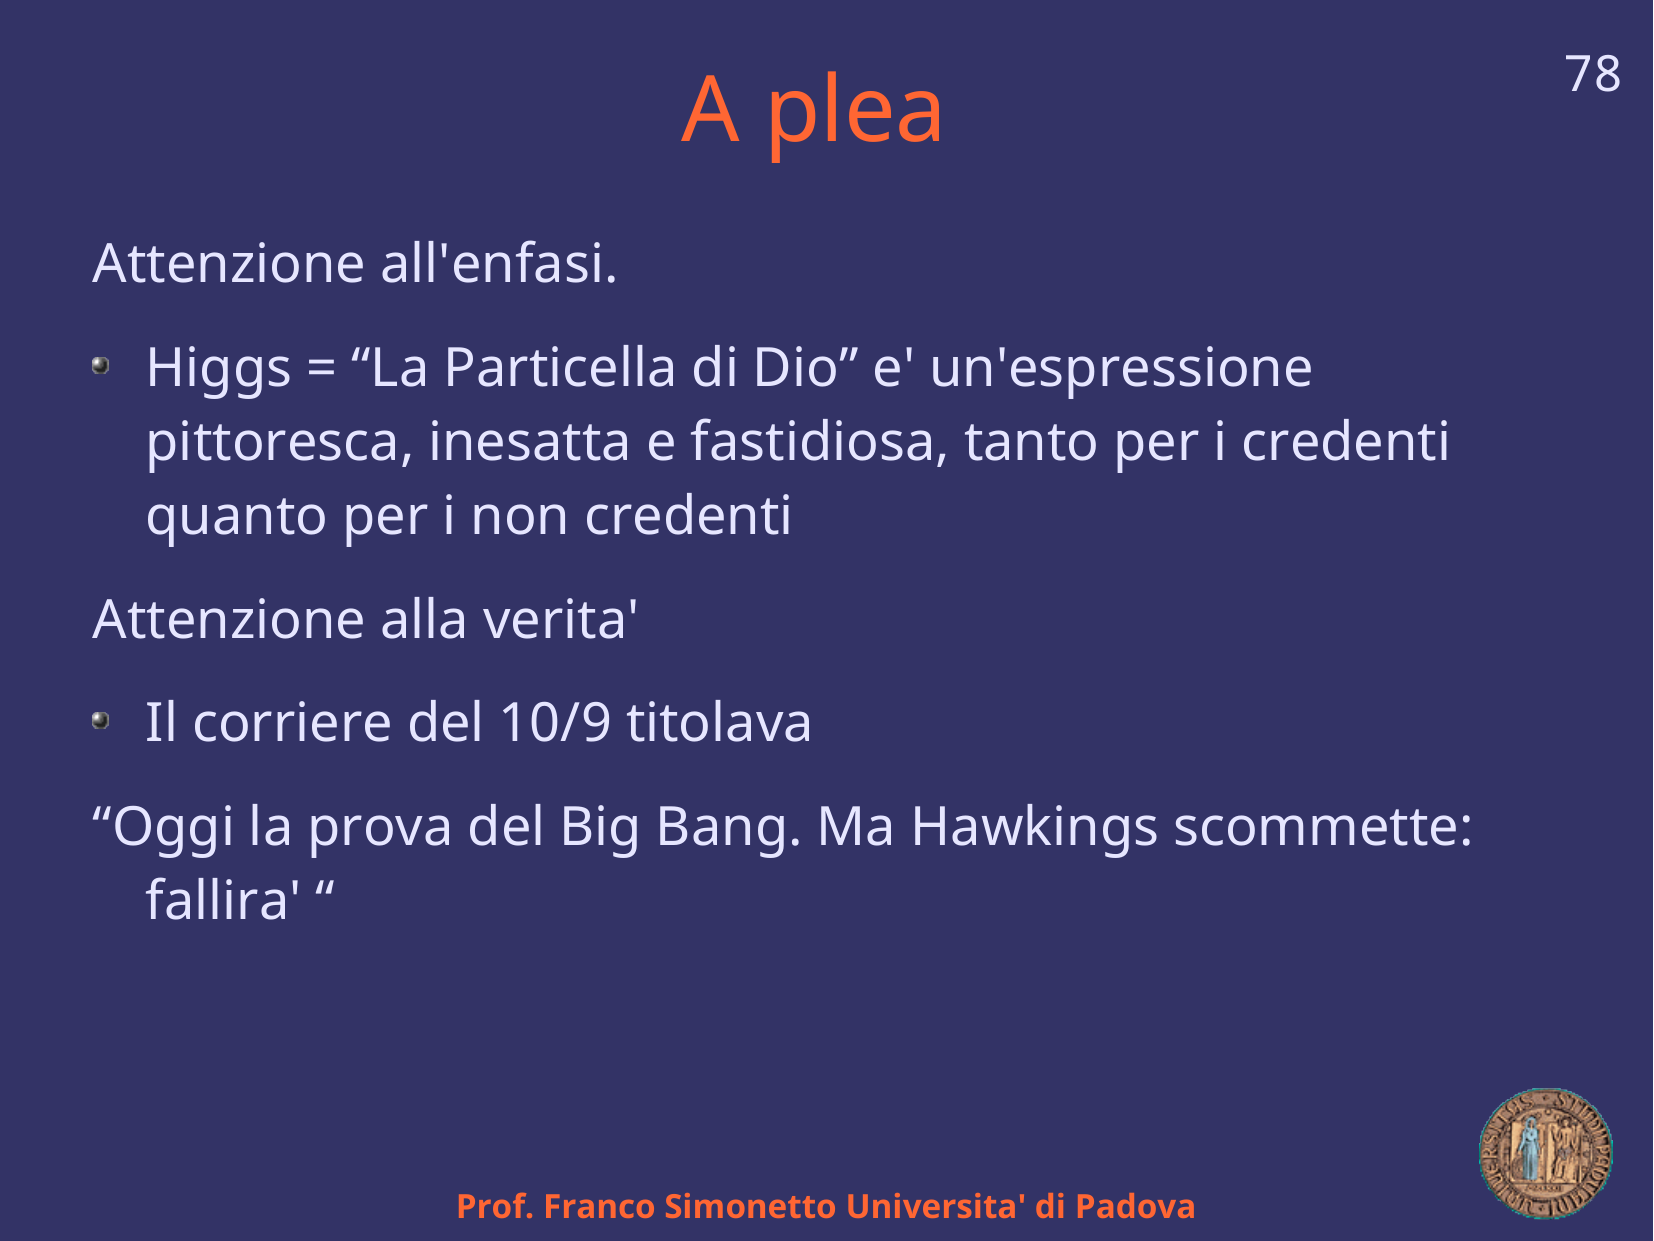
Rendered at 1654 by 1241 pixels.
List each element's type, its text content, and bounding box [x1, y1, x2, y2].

title A plea [82, 55, 1571, 156]
list Attenzione all'enfasi. Higgs = “La Particella di Dio” e' un'espressione pittoresca, inesatta e fastidiosa, tanto per i credenti quanto per i non credenti Attenzione alla verita' Il corriere del 10/9 titolava “Oggi la prova del Big Bang. Ma Hawkings scommette: fallira' “ [75, 225, 1563, 1119]
picture [1479, 1087, 1613, 1221]
